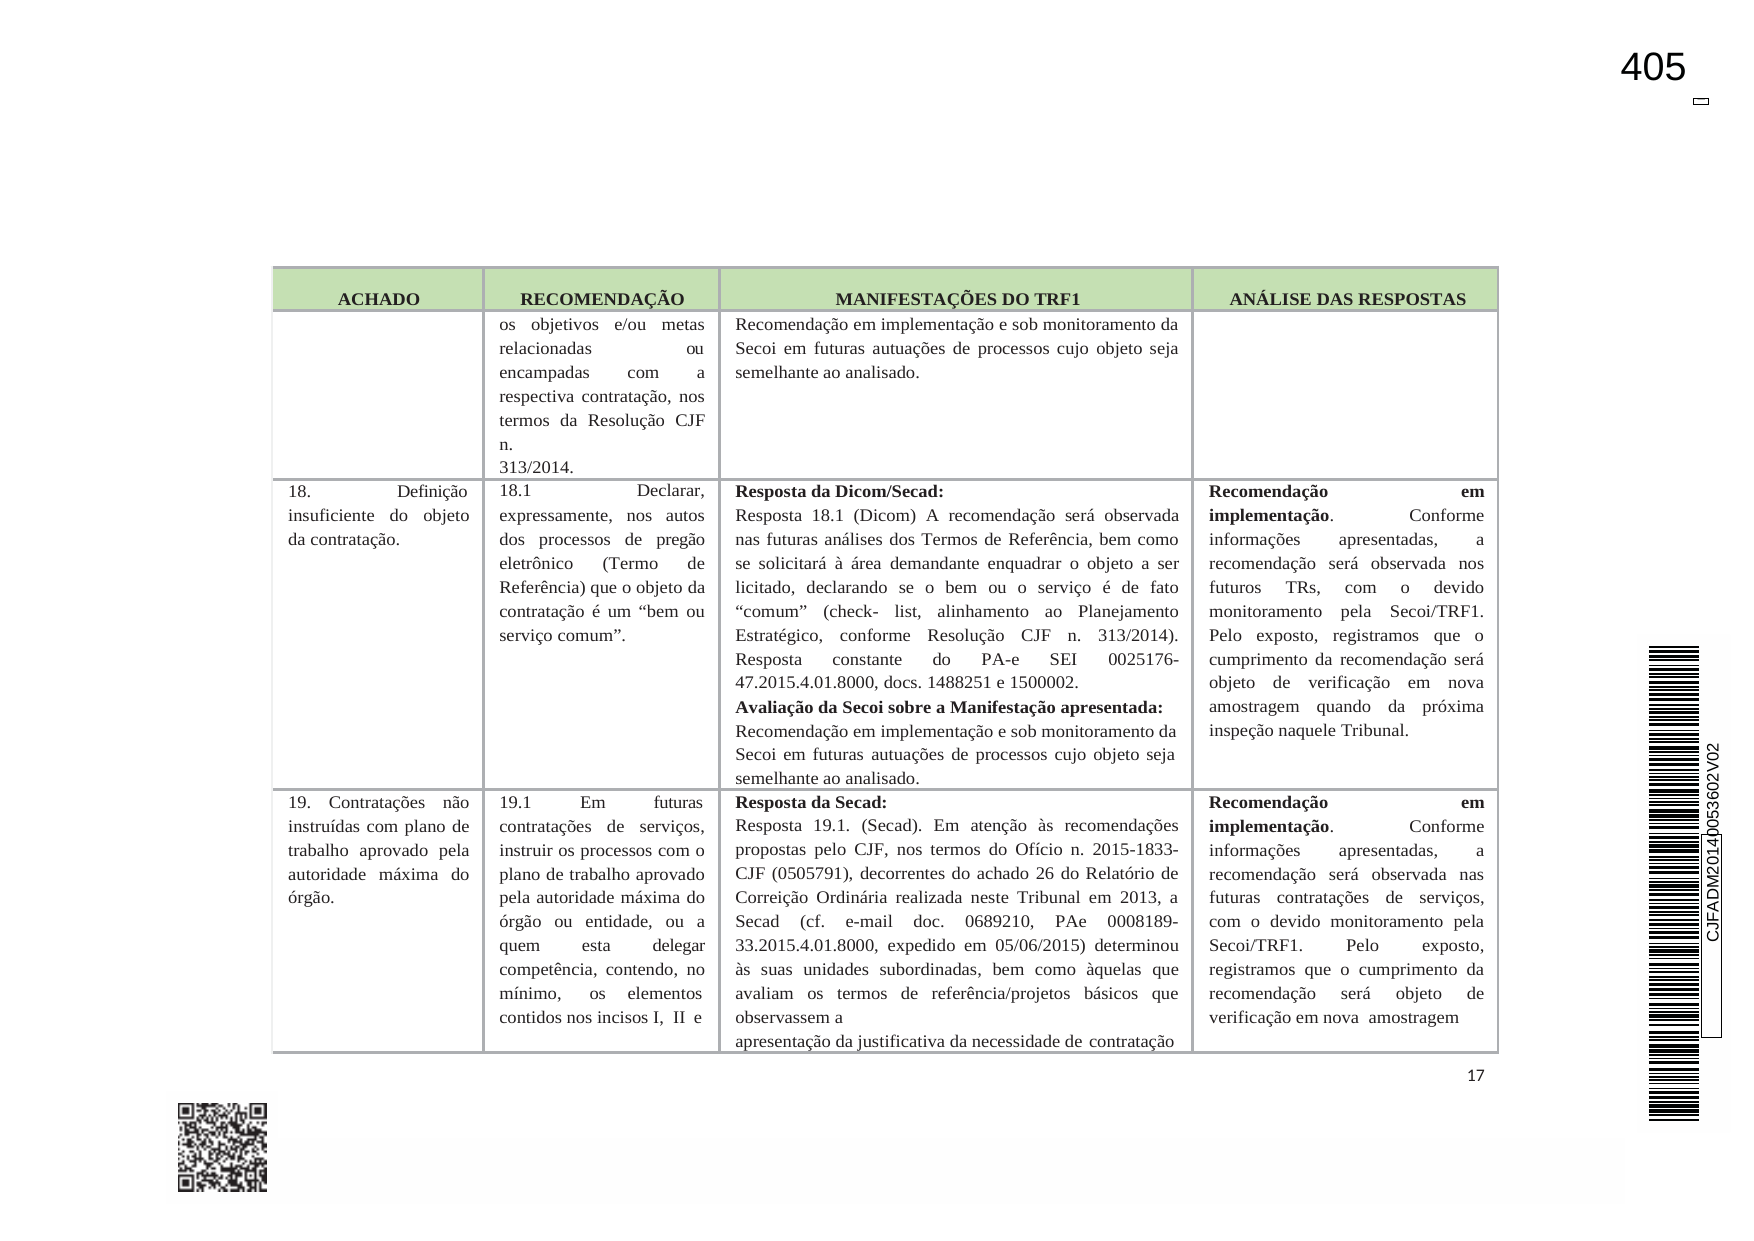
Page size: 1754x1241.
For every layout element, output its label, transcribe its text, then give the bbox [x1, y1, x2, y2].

picture [178, 1103, 267, 1192]
text 17 [0, 1064, 1484, 1086]
table_cell 18. Definição insuficiente do objeto da contratação. [273, 481, 482, 788]
table_header ACHADO [273, 269, 482, 309]
table_cell 18.1 Declarar, expressamente, nos autos dos processos de pregão eletrônico (Termo de Referência) que o objeto da contratação é um “bem ou serviço comum”. [485, 481, 718, 788]
table_cell Recomendação em implementação e sob monitoramento da Secoi em futuras autuações de processos cujo objeto seja semelhante ao analisado. [721, 312, 1191, 478]
table_cell 19.1 Em futuras contratações de serviços, instruir os processos com o plano de trabalho aprovado pela autoridade máxima do órgão ou entidade, ou a quem esta delegar competência, contendo, no mínimo, os elementos contidos nos incisos I, II e [485, 791, 718, 1051]
table_header MANIFESTAÇÕES DO TRF1 [721, 269, 1191, 309]
table_cell [273, 312, 482, 478]
table_cell os objetivos e/ou metas relacionadas ou encampadas com a respectiva contratação, nos termos da Resolução CJF n. 313/2014. [485, 312, 718, 478]
table_cell Recomendação em implementação. Conforme informações apresentadas, a recomendação será observada nos futuros TRs, com o devido monitoramento pela Secoi/TRF1. Pelo exposto, registramos que o cumprimento da recomendação será objeto de verificação em nova amostragem quando da próxima inspeção naquele Tribunal. [1194, 481, 1497, 788]
table_header ANÁLISE DAS RESPOSTAS [1194, 269, 1497, 309]
table_cell Resposta da Secad: Resposta 19.1. (Secad). Em atenção às recomendações propostas pelo CJF, nos termos do Ofício n. 2015-1833-CJF (0505791), decorrentes do achado 26 do Relatório de Correição Ordinária realizada neste Tribunal em 2013, a Secad (cf. e-mail doc. 0689210, PAe 0008189- 33.2015.4.01.8000, expedido em 05/06/2015) determinou às suas unidades subordinadas, bem como àquelas que avaliam os termos de referência/projetos básicos que observassem a apresentação da justificativa da necessidade de contratação [721, 791, 1191, 1051]
table_cell 19. Contratações não instruídas com plano de trabalho aprovado pela autoridade máxima do órgão. [273, 791, 482, 1051]
table_header RECOMENDAÇÃO [485, 269, 718, 309]
table_cell Resposta da Dicom/Secad: Resposta 18.1 (Dicom) A recomendação será observada nas futuras análises dos Termos de Referência, bem como se solicitará à área demandante enquadrar o objeto a ser licitado, declarando se o bem ou o serviço é de fato “comum” (check- list, alinhamento ao Planejamento Estratégico, conforme Resolução CJF n. 313/2014). Resposta constante do PA-e SEI 0025176-47.2015.4.01.8000, docs. 1488251 e 1500002. Avaliação da Secoi sobre a Manifestação apresentada: Recomendação em implementação e sob monitoramento da Secoi em futuras autuações de processos cujo objeto seja semelhante ao analisado. [721, 481, 1191, 788]
table_cell Recomendação em implementação. Conforme informações apresentadas, a recomendação será observada nas futuras contratações de serviços, com o devido monitoramento pela Secoi/TRF1. Pelo exposto, registramos que o cumprimento da recomendação será objeto de verificação em nova amostragem [1194, 791, 1497, 1051]
table_cell [1194, 312, 1497, 478]
